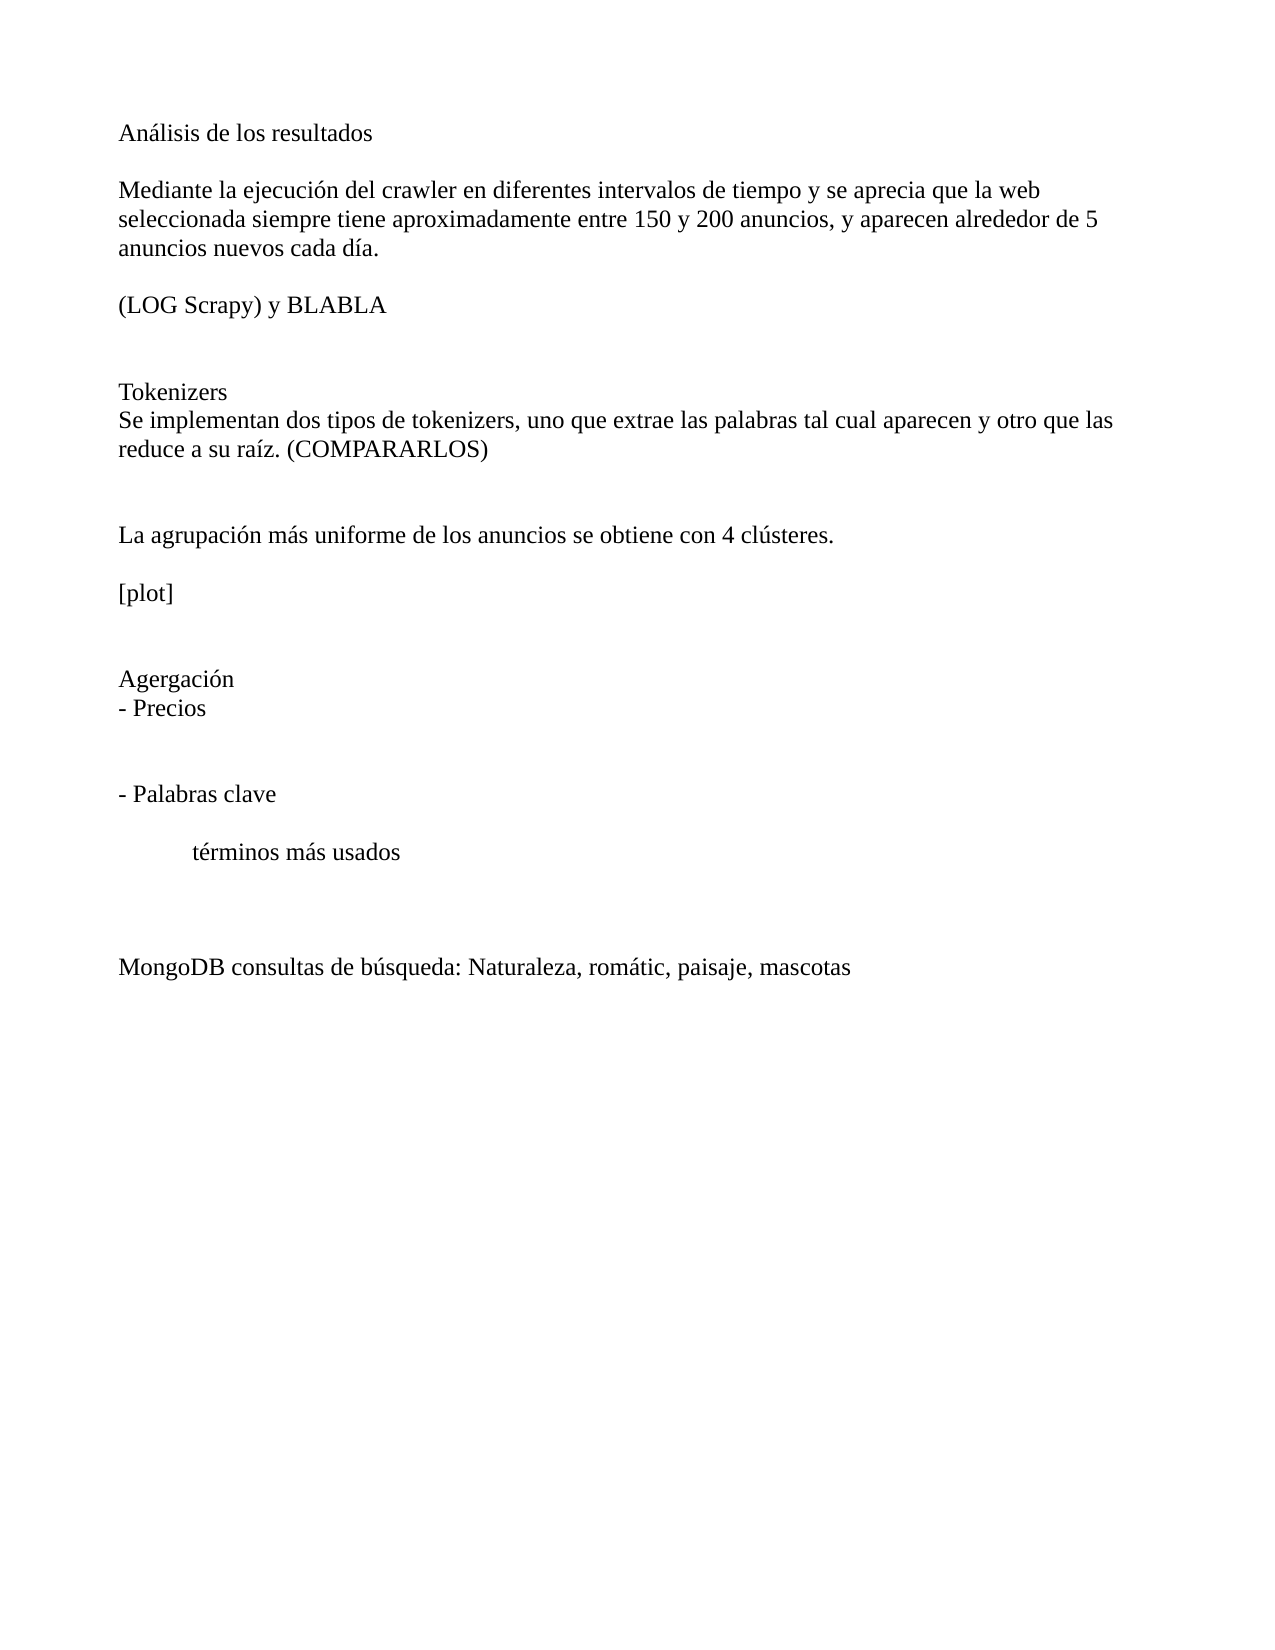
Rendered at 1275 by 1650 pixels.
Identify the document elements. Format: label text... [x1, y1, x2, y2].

text Agergación [118, 664, 1157, 693]
text Tokenizers [118, 377, 1157, 406]
text [plot] [118, 578, 1157, 607]
text Análisis de los resultados [118, 118, 1157, 147]
text La agrupación más uniforme de los anuncios se obtiene con 4 clústeres. [118, 521, 1157, 549]
text términos más usados [118, 837, 1157, 866]
text (LOG Scrapy) y BLABLA [118, 291, 1157, 319]
text - Precios [118, 693, 1157, 722]
text Se implementan dos tipos de tokenizers, uno que extrae las palabras tal cual aparecen y otro que las reduce a su raíz. (COMPARARLOS) [118, 406, 1157, 463]
text MongoDB consultas de búsqueda: Naturaleza, romátic, paisaje, mascotas [118, 952, 1157, 981]
text Mediante la ejecución del crawler en diferentes intervalos de tiempo y se aprecia que la web seleccionada siempre tiene aproximadamente entre 150 y 200 anuncios, y aparecen alrededor de 5 anuncios nuevos cada día. [118, 176, 1157, 262]
text - Palabras clave [118, 779, 1157, 808]
